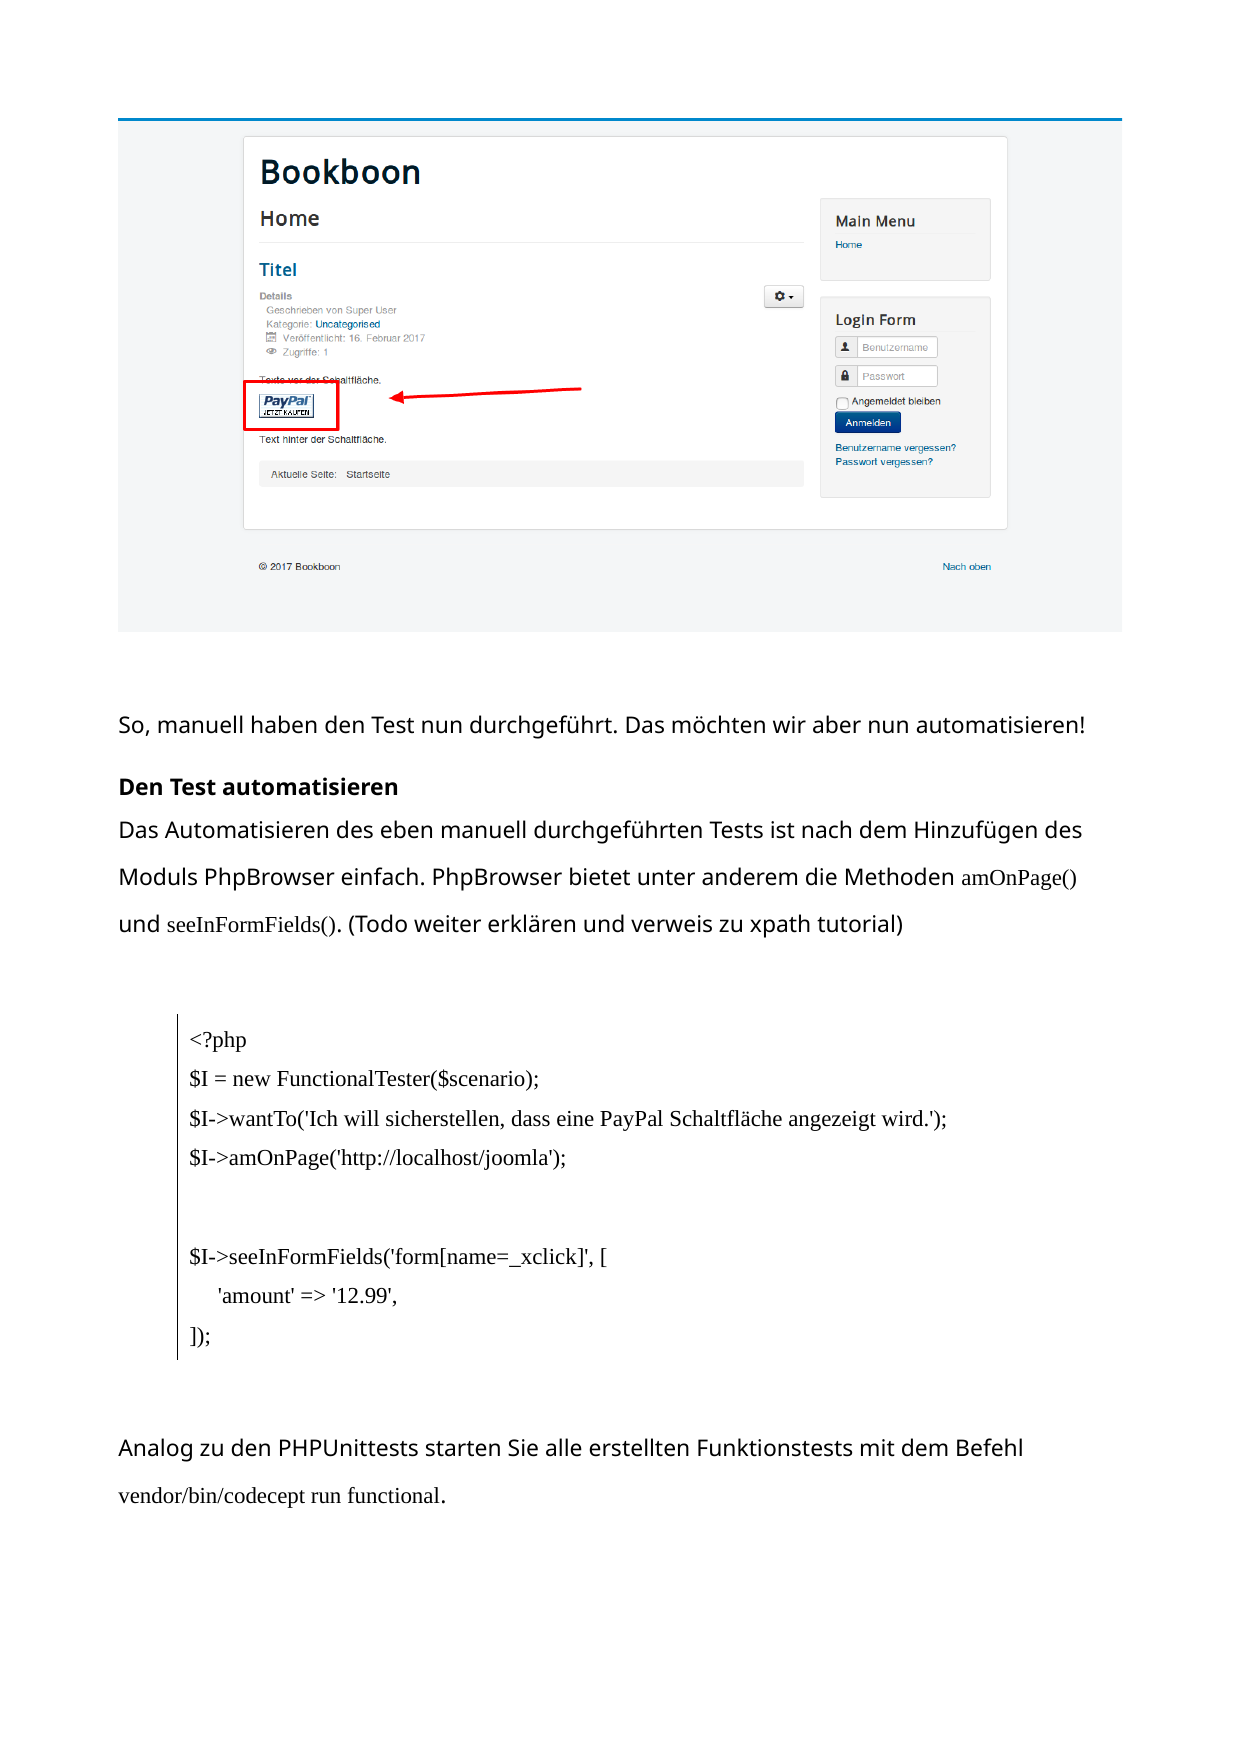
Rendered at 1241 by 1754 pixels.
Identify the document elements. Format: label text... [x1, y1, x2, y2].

text Analog zu den PHPUnittests starten Sie alle erstellten Funktionstests mit dem Befehl vendor/bin/codecept run functional. [118, 1432, 1122, 1510]
text So, manuell haben den Test nun durchgeführt. Das möchten wir aber nun automatisieren! [118, 709, 1122, 740]
text <?php $I = new FunctionalTester($scenario); $I->wantTo('Ich will sicherstellen, dass eine PayPal Schaltfläche angezeigt wird.'); $I->amOnPage('http://localhost/joomla'); [178, 1014, 1122, 1171]
subtitle Den Test automatisieren [118, 771, 1122, 802]
text $I->seeInFormFields('form[name=_xclick]', [ 'amount' => '12.99', ]); [178, 1231, 1122, 1360]
text Das Automatisieren des eben manuell durchgeführten Tests ist nach dem Hinzufügen des Moduls PhpBrowser einfach. PhpBrowser bietet unter anderem die Methoden amOnPage() und seeInFormFields(). (Todo weiter erklären und verweis zu xpath tutorial) [118, 814, 1122, 939]
picture [118, 122, 1123, 632]
